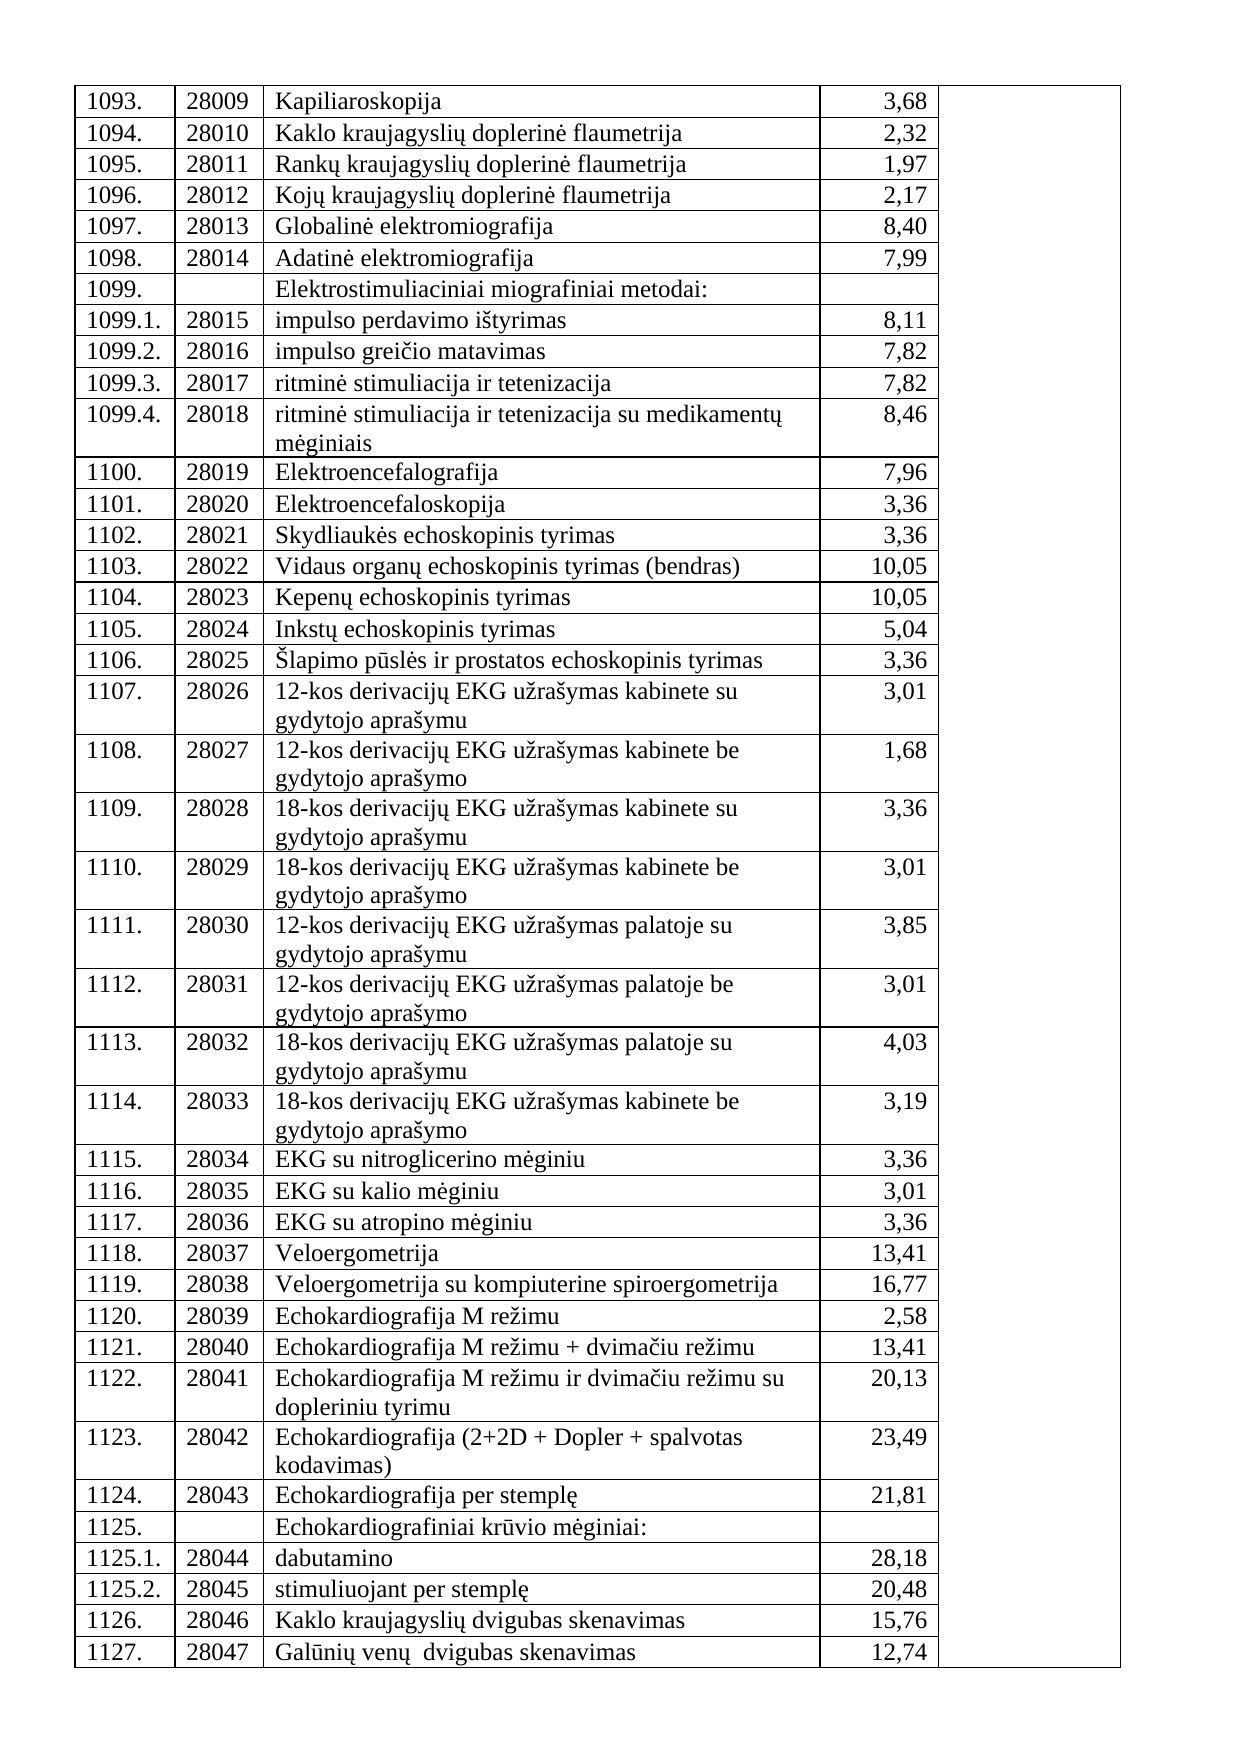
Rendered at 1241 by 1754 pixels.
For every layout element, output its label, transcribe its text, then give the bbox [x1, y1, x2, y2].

table_cell 1103. [76, 551, 174, 581]
table_cell 28038 [176, 1270, 263, 1300]
table_cell 18-kos derivacijų EKG užrašymas kabinete su gydytojo aprašymu [264, 793, 819, 851]
table_cell 3,85 [821, 910, 938, 968]
table_cell 1120. [76, 1301, 174, 1331]
table_cell 1123. [76, 1422, 174, 1479]
table_cell 20,48 [821, 1574, 938, 1604]
table_cell Echokardiografiniai krūvio mėginiai: [264, 1512, 819, 1542]
table_cell Kojų kraujagyslių doplerinė flaumetrija [264, 180, 819, 210]
table_cell 1099.4. [76, 399, 174, 456]
table_cell 1100. [76, 458, 174, 488]
table_cell 1099. [76, 274, 174, 304]
table_cell 28033 [176, 1086, 263, 1143]
table_cell EKG su kalio mėginiu [264, 1176, 819, 1206]
table_cell 18-kos derivacijų EKG užrašymas kabinete be gydytojo aprašymo [264, 1086, 819, 1143]
table_cell 1124. [76, 1480, 174, 1511]
table_cell 1109. [76, 793, 174, 851]
table_cell ritminė stimuliacija ir tetenizacija [264, 368, 819, 398]
table_cell 13,41 [821, 1332, 938, 1362]
table_cell 28044 [176, 1543, 263, 1573]
table_cell 28034 [176, 1145, 263, 1175]
table_cell 2,32 [821, 118, 938, 148]
table_cell 1,97 [821, 149, 938, 179]
table_cell 1125.2. [76, 1574, 174, 1604]
table_cell 28015 [176, 305, 263, 335]
table_cell 3,36 [821, 520, 938, 550]
table_cell 1117. [76, 1207, 174, 1237]
table_cell Adatinė elektromiografija [264, 243, 819, 273]
table_cell 8,40 [821, 211, 938, 242]
table_cell 8,46 [821, 399, 938, 456]
table_cell 1113. [76, 1028, 174, 1085]
table_cell Veloergometrija [264, 1238, 819, 1268]
table_cell 3,36 [821, 489, 938, 519]
table_cell 28017 [176, 368, 263, 398]
table_cell 1127. [76, 1637, 174, 1667]
table_cell Elektrostimuliaciniai miografiniai metodai: [264, 274, 819, 304]
table_cell 16,77 [821, 1270, 938, 1300]
table_cell 7,82 [821, 336, 938, 367]
table_cell 3,19 [821, 1086, 938, 1143]
table_cell 12-kos derivacijų EKG užrašymas kabinete be gydytojo aprašymo [264, 735, 819, 792]
table_cell 13,41 [821, 1238, 938, 1268]
table_cell 28022 [176, 551, 263, 581]
table_cell 28029 [176, 852, 263, 909]
table_cell 28039 [176, 1301, 263, 1331]
table_cell ritminė stimuliacija ir tetenizacija su medikamentų mėginiais [264, 399, 819, 456]
table_cell 28014 [176, 243, 263, 273]
table_cell 28032 [176, 1028, 263, 1085]
table_cell 1116. [76, 1176, 174, 1206]
table_cell 1111. [76, 910, 174, 968]
table_cell 28018 [176, 399, 263, 456]
table_cell Elektroencefalografija [264, 458, 819, 488]
table_cell 28,18 [821, 1543, 938, 1573]
table_cell [821, 1512, 938, 1542]
table_cell dabutamino [264, 1543, 819, 1573]
table_cell Elektroencefaloskopija [264, 489, 819, 519]
table_cell 1106. [76, 645, 174, 675]
table_cell Globalinė elektromiografija [264, 211, 819, 242]
table_cell Kaklo kraujagyslių doplerinė flaumetrija [264, 118, 819, 148]
table_cell 10,05 [821, 583, 938, 613]
table_cell 10,05 [821, 551, 938, 581]
table_cell 12-kos derivacijų EKG užrašymas palatoje be gydytojo aprašymo [264, 969, 819, 1026]
table_cell [176, 274, 263, 304]
table_cell 1093. [76, 86, 174, 117]
table_cell 3,01 [821, 852, 938, 909]
table_cell 3,68 [821, 86, 938, 117]
table_cell Echokardiografija M režimu [264, 1301, 819, 1331]
table_cell 28042 [176, 1422, 263, 1479]
table_cell Inkstų echoskopinis tyrimas [264, 614, 819, 644]
table_cell 28021 [176, 520, 263, 550]
table_cell 28043 [176, 1480, 263, 1511]
table_cell 28020 [176, 489, 263, 519]
table_cell 20,13 [821, 1363, 938, 1421]
table_cell 1094. [76, 118, 174, 148]
table_cell 1107. [76, 676, 174, 734]
table_cell 2,17 [821, 180, 938, 210]
table_cell 12-kos derivacijų EKG užrašymas palatoje su gydytojo aprašymu [264, 910, 819, 968]
table_cell Rankų kraujagyslių doplerinė flaumetrija [264, 149, 819, 179]
table_cell 28010 [176, 118, 263, 148]
table_cell 28046 [176, 1605, 263, 1636]
table_cell 1105. [76, 614, 174, 644]
table_cell EKG su nitroglicerino mėginiu [264, 1145, 819, 1175]
table_cell 1104. [76, 583, 174, 613]
table_cell Echokardiografija per stemplę [264, 1480, 819, 1511]
table_cell 18-kos derivacijų EKG užrašymas kabinete be gydytojo aprašymo [264, 852, 819, 909]
table_cell 28031 [176, 969, 263, 1026]
table_cell Šlapimo pūslės ir prostatos echoskopinis tyrimas [264, 645, 819, 675]
table_cell 28024 [176, 614, 263, 644]
table_cell [939, 86, 1120, 1667]
table_cell 28012 [176, 180, 263, 210]
table_cell 1118. [76, 1238, 174, 1268]
table_cell Veloergometrija su kompiuterine spiroergometrija [264, 1270, 819, 1300]
table_cell impulso greičio matavimas [264, 336, 819, 367]
table_cell 1099.3. [76, 368, 174, 398]
table_cell 3,36 [821, 1207, 938, 1237]
table_cell 3,36 [821, 1145, 938, 1175]
table_cell 28011 [176, 149, 263, 179]
table_cell 1112. [76, 969, 174, 1026]
table_cell 1125.1. [76, 1543, 174, 1573]
table_cell Kepenų echoskopinis tyrimas [264, 583, 819, 613]
table_cell 1097. [76, 211, 174, 242]
table_cell 1099.2. [76, 336, 174, 367]
table_cell 1096. [76, 180, 174, 210]
table_cell 28023 [176, 583, 263, 613]
table_cell impulso perdavimo ištyrimas [264, 305, 819, 335]
table_cell 1110. [76, 852, 174, 909]
table_cell Echokardiografija M režimu ir dvimačiu režimu su dopleriniu tyrimu [264, 1363, 819, 1421]
table_cell EKG su atropino mėginiu [264, 1207, 819, 1237]
table_cell 28009 [176, 86, 263, 117]
table_cell 12,74 [821, 1637, 938, 1667]
table_cell 1114. [76, 1086, 174, 1143]
table_cell 4,03 [821, 1028, 938, 1085]
table_cell 5,04 [821, 614, 938, 644]
table_cell Kapiliaroskopija [264, 86, 819, 117]
table_cell Vidaus organų echoskopinis tyrimas (bendras) [264, 551, 819, 581]
table_cell 12-kos derivacijų EKG užrašymas kabinete su gydytojo aprašymu [264, 676, 819, 734]
table_cell 1122. [76, 1363, 174, 1421]
table_cell [176, 1512, 263, 1542]
table_cell 28016 [176, 336, 263, 367]
table_cell 28028 [176, 793, 263, 851]
table_cell 3,01 [821, 969, 938, 1026]
table_cell 3,01 [821, 1176, 938, 1206]
table_cell Skydliaukės echoskopinis tyrimas [264, 520, 819, 550]
table_cell 1125. [76, 1512, 174, 1542]
table_cell 1108. [76, 735, 174, 792]
table_cell 28041 [176, 1363, 263, 1421]
table_cell 15,76 [821, 1605, 938, 1636]
table_cell 7,99 [821, 243, 938, 273]
table_cell 28030 [176, 910, 263, 968]
table_cell 28036 [176, 1207, 263, 1237]
table_cell 21,81 [821, 1480, 938, 1511]
table_cell 23,49 [821, 1422, 938, 1479]
table_cell 3,36 [821, 645, 938, 675]
table_cell 28027 [176, 735, 263, 792]
table_cell Galūnių venų dvigubas skenavimas [264, 1637, 819, 1667]
table_cell 7,96 [821, 458, 938, 488]
table_cell 28013 [176, 211, 263, 242]
table_cell 28035 [176, 1176, 263, 1206]
table_cell 1115. [76, 1145, 174, 1175]
table_cell 1099.1. [76, 305, 174, 335]
table_cell [821, 274, 938, 304]
table_cell Echokardiografija (2+2D + Dopler + spalvotas kodavimas) [264, 1422, 819, 1479]
table_cell 28019 [176, 458, 263, 488]
table_cell 28040 [176, 1332, 263, 1362]
table_cell 1102. [76, 520, 174, 550]
table_cell stimuliuojant per stemplę [264, 1574, 819, 1604]
table_cell Kaklo kraujagyslių dvigubas skenavimas [264, 1605, 819, 1636]
table_cell 1126. [76, 1605, 174, 1636]
table_cell Echokardiografija M režimu + dvimačiu režimu [264, 1332, 819, 1362]
table_cell 7,82 [821, 368, 938, 398]
table_cell 8,11 [821, 305, 938, 335]
table_cell 3,01 [821, 676, 938, 734]
table_cell 28025 [176, 645, 263, 675]
table_cell 1101. [76, 489, 174, 519]
table_cell 1121. [76, 1332, 174, 1362]
table_cell 1,68 [821, 735, 938, 792]
table_cell 28047 [176, 1637, 263, 1667]
table_cell 28045 [176, 1574, 263, 1604]
table_cell 1119. [76, 1270, 174, 1300]
table_cell 2,58 [821, 1301, 938, 1331]
table_cell 1095. [76, 149, 174, 179]
table_cell 28026 [176, 676, 263, 734]
table_cell 18-kos derivacijų EKG užrašymas palatoje su gydytojo aprašymu [264, 1028, 819, 1085]
table_cell 28037 [176, 1238, 263, 1268]
table_cell 3,36 [821, 793, 938, 851]
table_cell 1098. [76, 243, 174, 273]
